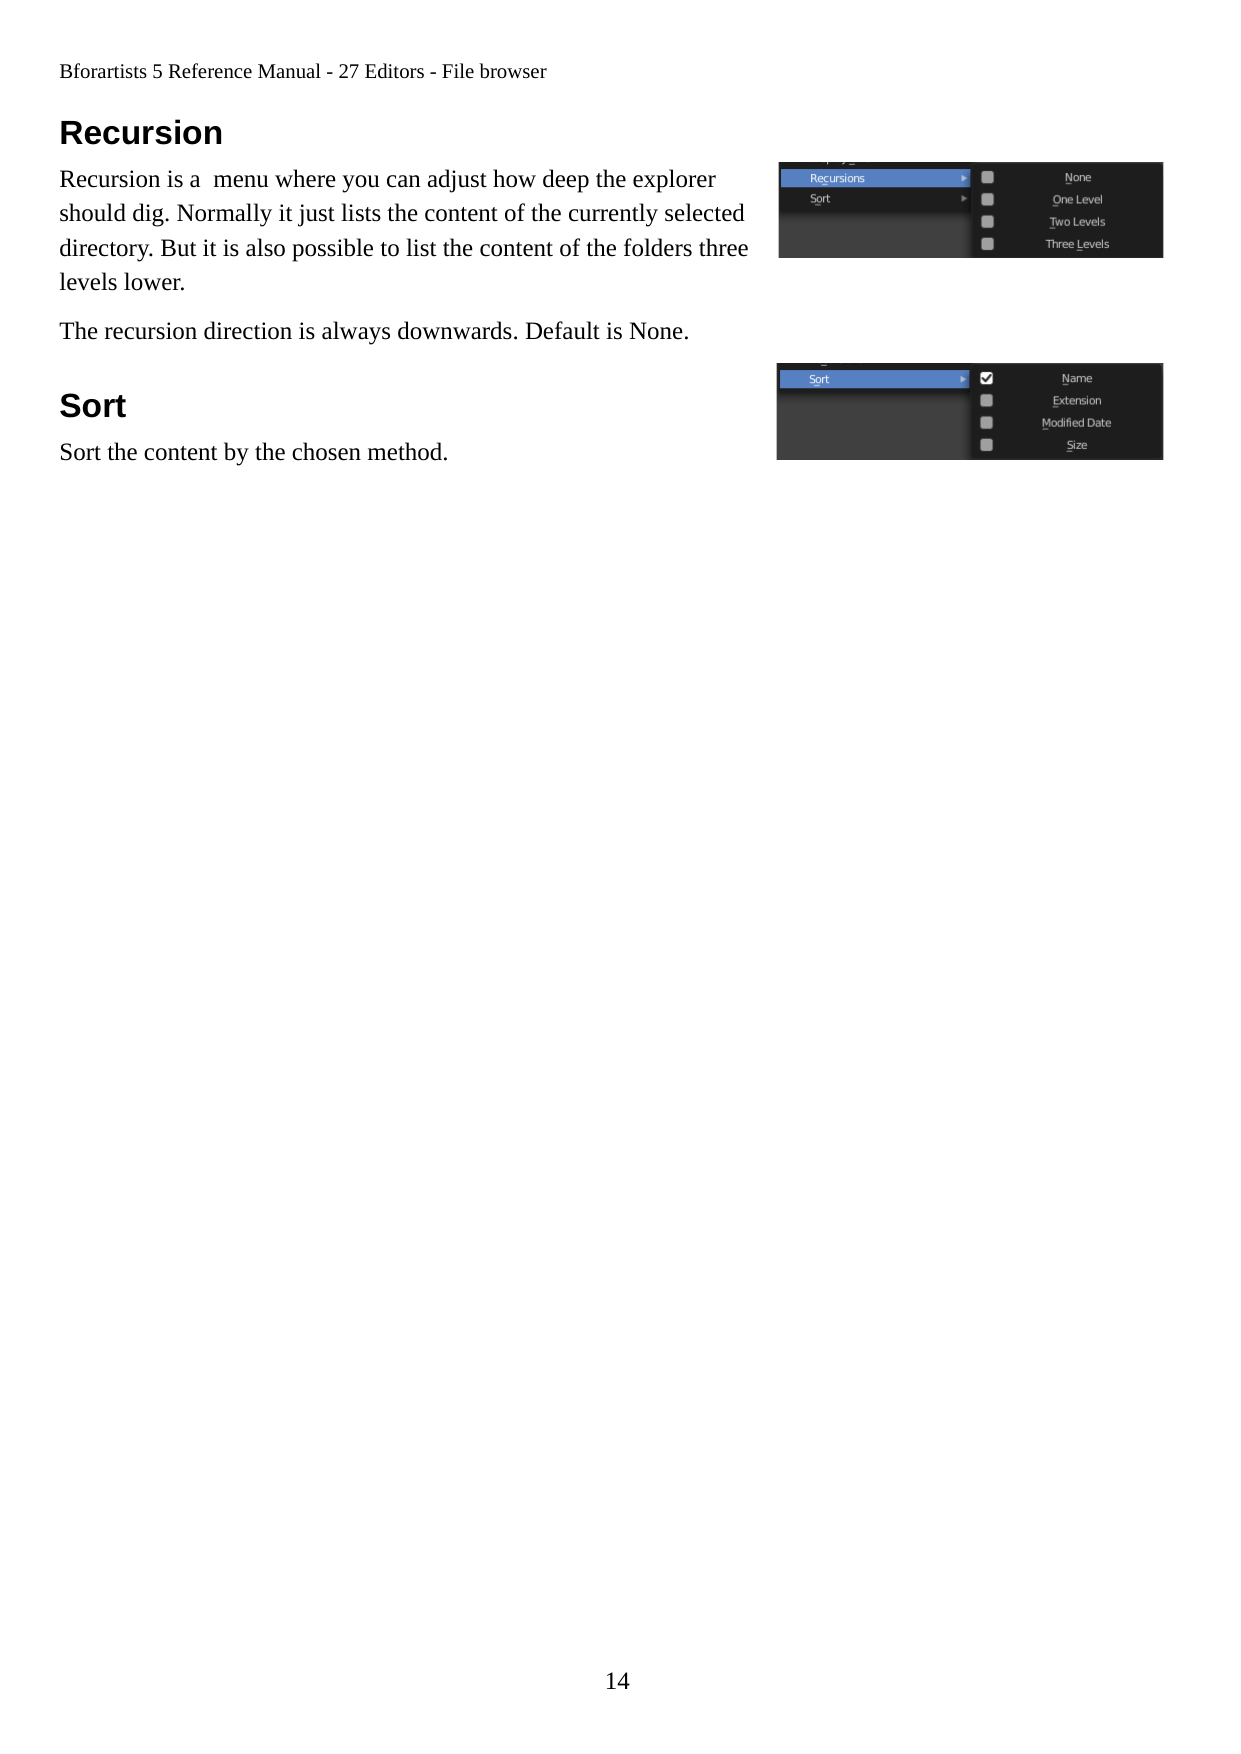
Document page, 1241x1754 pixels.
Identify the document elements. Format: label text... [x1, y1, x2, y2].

subtitle Recursion [59, 113, 1181, 151]
picture [776, 363, 1164, 460]
text The recursion direction is always downwards. Default is None. [59, 316, 1181, 345]
text Sort the content by the chosen method. [59, 437, 1181, 466]
text Recursion is a menu where you can adjust how deep the explorer should dig. Normally it just lists the content of the currently selected directory. But it is also possible to list the content of the folders three levels lower. [59, 164, 1181, 296]
subtitle [1164, 386, 1181, 425]
picture [778, 162, 1164, 258]
subtitle Sort [59, 386, 776, 425]
